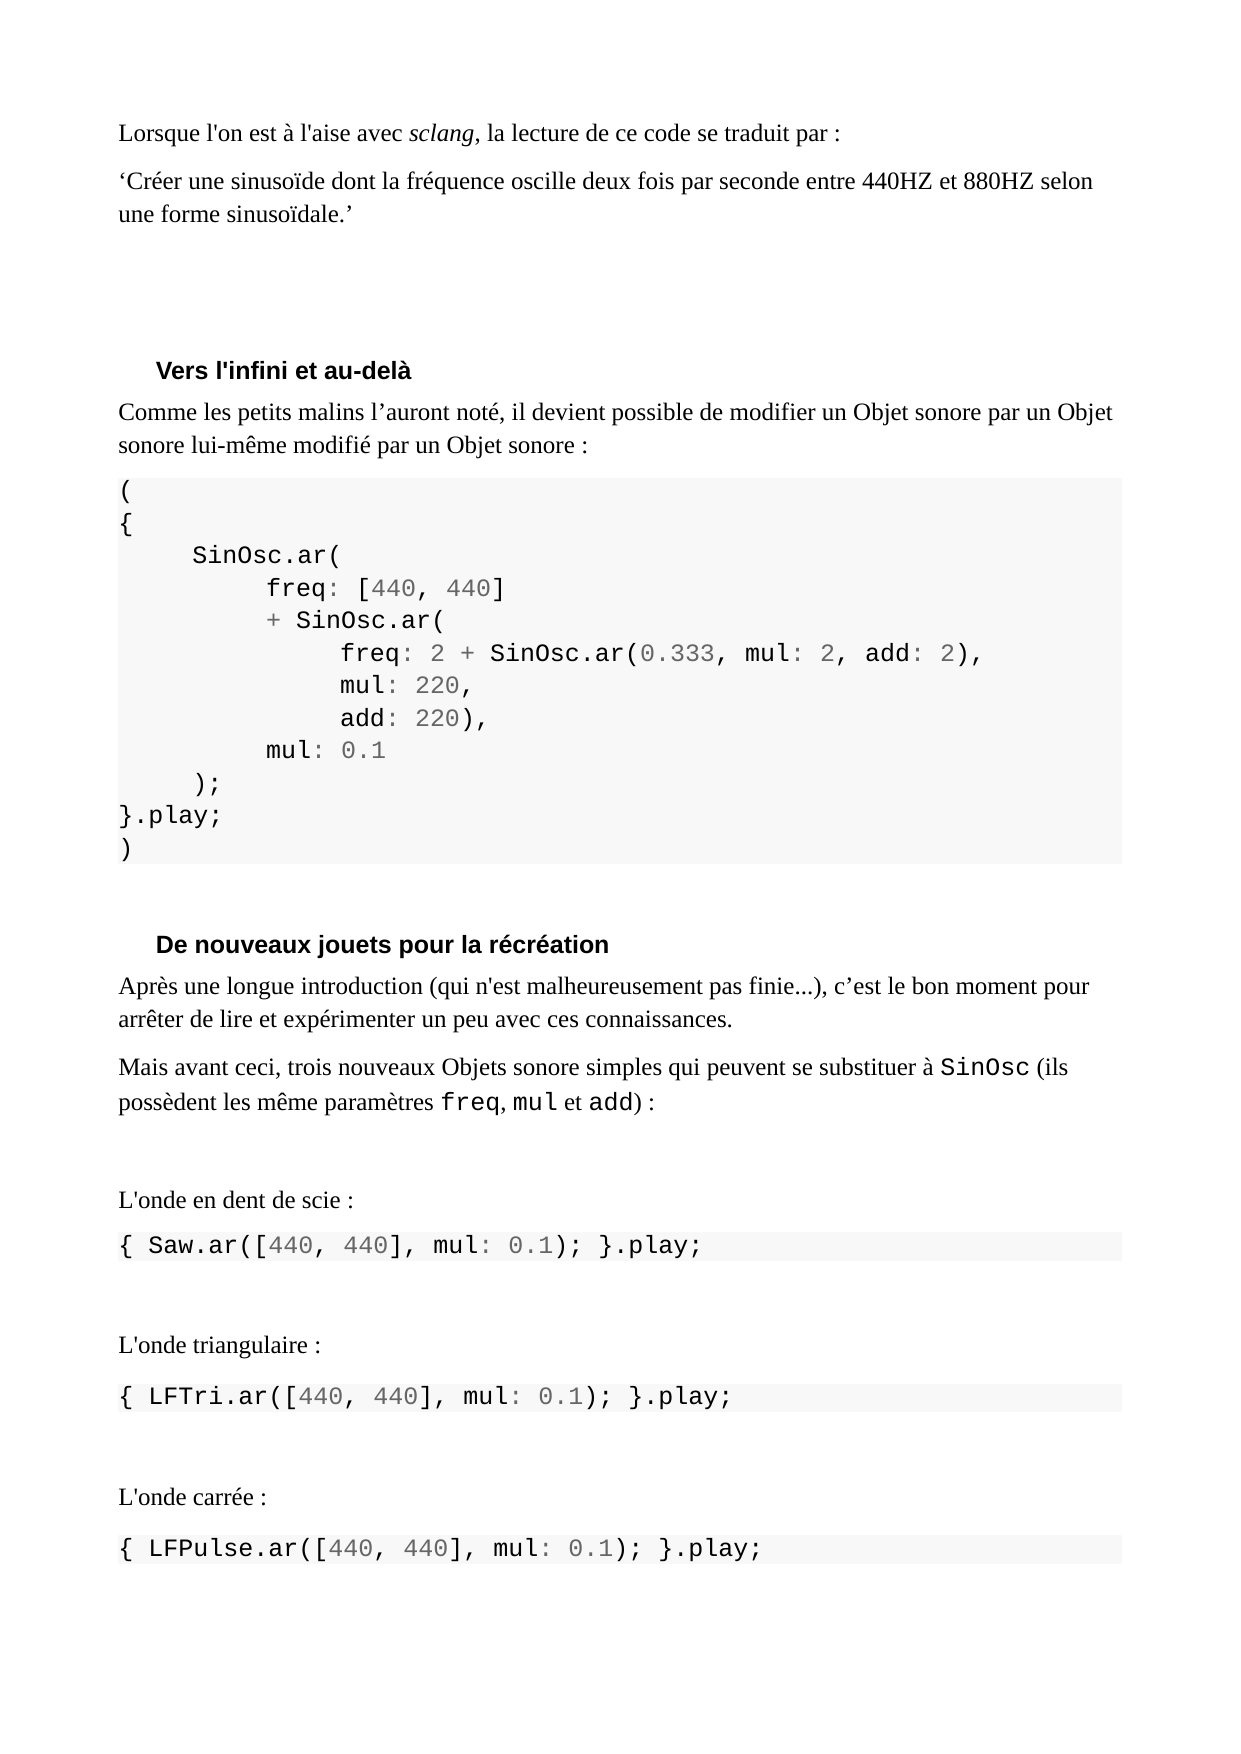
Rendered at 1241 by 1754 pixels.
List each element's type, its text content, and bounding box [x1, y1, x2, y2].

text L'onde en dent de scie : [118, 1185, 1122, 1213]
text freq: [440, 440] [118, 576, 1122, 604]
text SinOsc.ar( [118, 543, 1122, 571]
text ( [118, 478, 1122, 506]
text freq: 2 + SinOsc.ar(0.333, mul: 2, add: 2), [118, 641, 1122, 669]
text { Saw.ar([440, 440], mul: 0.1); }.play; [118, 1232, 1122, 1261]
text ) [118, 836, 1122, 864]
text Comme les petits malins l’auront noté, il devient possible de modifier un Objet sonore par un Objet sonore lui-même modifié par un Objet sonore : [118, 397, 1122, 459]
text Lorsque l'on est à l'aise avec sclang, la lecture de ce code se traduit par : [118, 118, 1122, 147]
text mul: 0.1 [118, 738, 1122, 766]
text { LFTri.ar([440, 440], mul: 0.1); }.play; [118, 1384, 1122, 1412]
text add: 220), [118, 706, 1122, 734]
text Mais avant ceci, trois nouveaux Objets sonore simples qui peuvent se substituer à SinOsc (ils possèdent les même paramètres freq, mul et add) : [118, 1052, 1122, 1118]
text ‘Créer une sinusoïde dont la fréquence oscille deux fois par seconde entre 440HZ et 880HZ selon une forme sinusoïdale.’ [118, 166, 1122, 227]
subtitle De nouveaux jouets pour la récréation [156, 930, 1122, 959]
text L'onde carrée : [118, 1482, 1122, 1511]
text mul: 220, [118, 673, 1122, 701]
text Après une longue introduction (qui n'est malheureusement pas finie...), c’est le bon moment pour arrêter de lire et expérimenter un peu avec ces connaissances. [118, 971, 1122, 1033]
text ); [118, 771, 1122, 799]
text { [118, 511, 1122, 539]
text { LFPulse.ar([440, 440], mul: 0.1); }.play; [118, 1535, 1122, 1564]
subtitle Vers l'infini et au-delà [156, 356, 1122, 385]
text L'onde triangulaire : [118, 1330, 1122, 1359]
text }.play; [118, 803, 1122, 831]
text + SinOsc.ar( [118, 608, 1122, 636]
